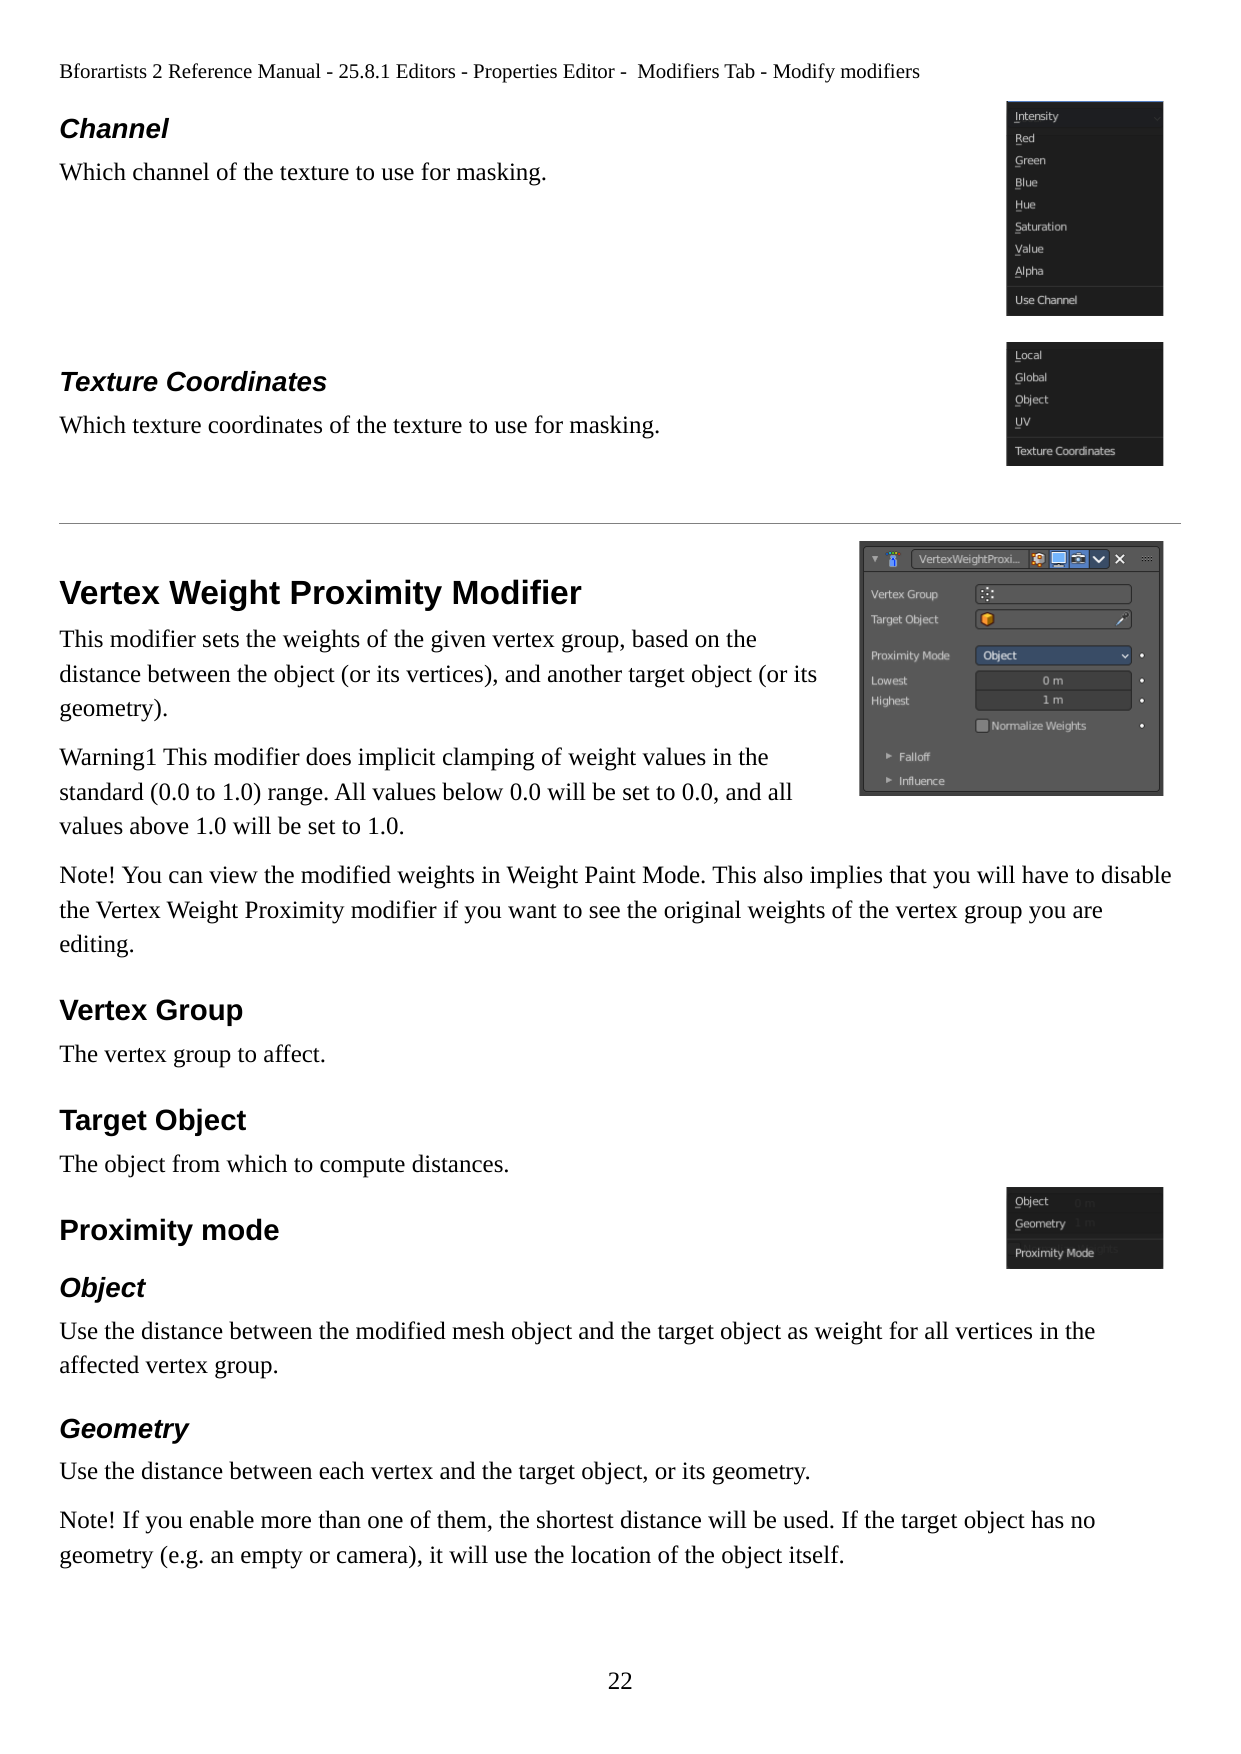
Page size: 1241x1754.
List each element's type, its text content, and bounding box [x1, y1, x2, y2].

subtitle [1164, 573, 1181, 612]
subtitle Geometry [59, 1412, 1181, 1444]
subtitle Target Object [59, 1103, 1181, 1137]
subtitle Object [59, 1272, 1181, 1303]
picture [1006, 342, 1164, 466]
subtitle [1164, 113, 1181, 144]
picture [1006, 1187, 1164, 1269]
text This modifier sets the weights of the given vertex group, based on the distance between the object (or its vertices), and another target object (or its geometry). [59, 624, 859, 722]
picture [1006, 101, 1164, 316]
subtitle Texture Coordinates [59, 366, 1006, 398]
text The vertex group to affect. [59, 1039, 1181, 1068]
text Use the distance between each vertex and the target object, or its geometry. [59, 1456, 1181, 1485]
subtitle Vertex Weight Proximity Modifier [59, 573, 859, 612]
text Warning1 This modifier does implicit clamping of weight values in the standard (0.0 to 1.0) range. All values below 0.0 will be set to 0.0, and all values above 1.0 will be set to 1.0. [59, 742, 1181, 840]
text Note! You can view the modified weights in Weight Paint Mode. This also implies that you will have to disable the Vertex Weight Proximity modifier if you want to see the original weights of the vertex group you are editing. [59, 860, 1181, 958]
picture [859, 541, 1164, 796]
text Use the distance between the modified mesh object and the target object as weight for all vertices in the affected vertex group. [59, 1316, 1181, 1379]
subtitle Proximity mode [59, 1213, 1006, 1247]
subtitle Channel [59, 113, 1006, 144]
subtitle [1164, 1213, 1181, 1247]
text Note! If you enable more than one of them, the shortest distance will be used. If the target object has no geometry (e.g. an empty or camera), it will use the location of the object itself. [59, 1505, 1181, 1569]
subtitle Vertex Group [59, 993, 1181, 1027]
text The object from which to compute distances. [59, 1149, 1181, 1178]
subtitle [1164, 366, 1181, 398]
text Which channel of the texture to use for masking. [59, 157, 1006, 186]
text Which texture coordinates of the texture to use for masking. [59, 410, 1006, 439]
